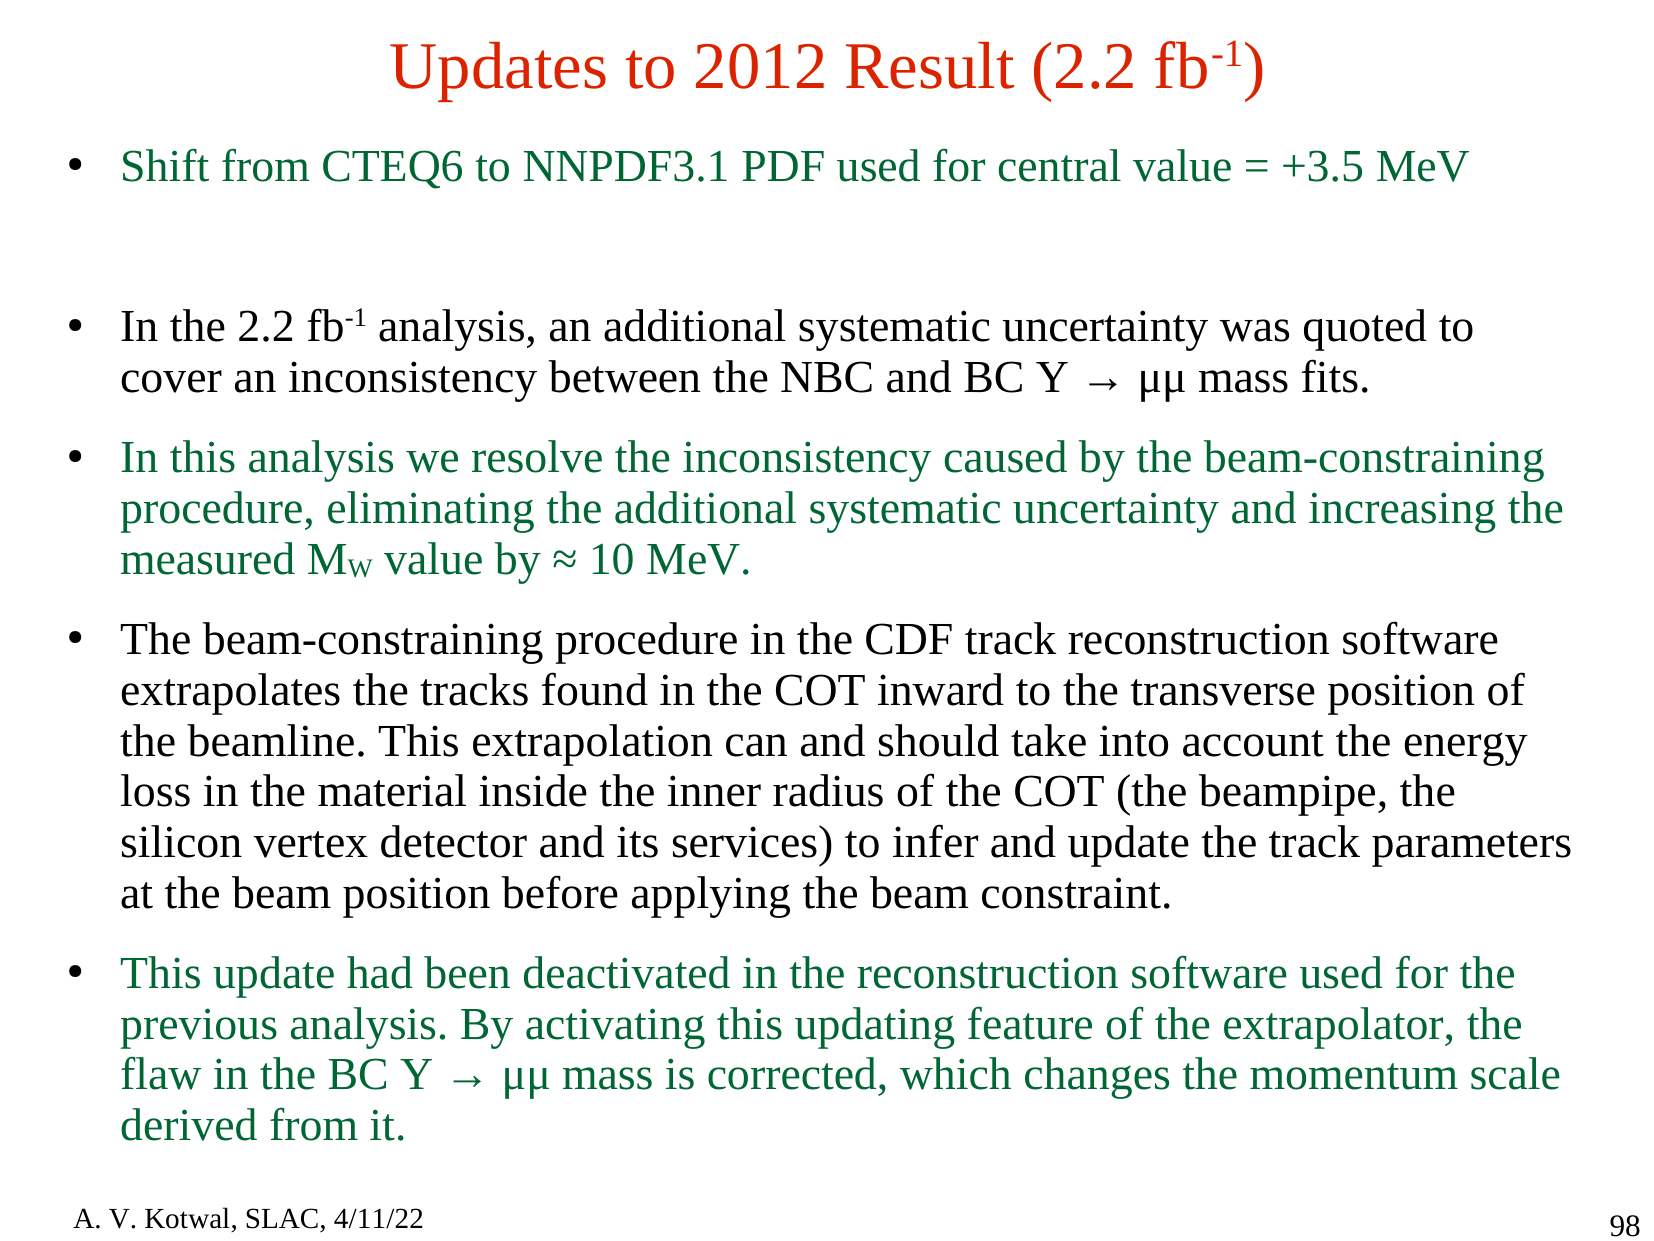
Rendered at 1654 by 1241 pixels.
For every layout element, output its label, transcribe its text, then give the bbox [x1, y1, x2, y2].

list Shift from CTEQ6 to NNPDF3.1 PDF used for central value = +3.5 MeV In the 2.2 fb-1 analysis, an additional systematic uncertainty was quoted to cover an inconsistency between the NBC and BC Υ → μμ mass fits. In this analysis we resolve the inconsistency caused by the beam-constraining procedure, eliminating the additional systematic uncertainty and increasing the measured MW value by ≈ 10 MeV. The beam-constraining procedure in the CDF track reconstruction software extrapolates the tracks found in the COT inward to the transverse position of the beamline. This extrapolation can and should take into account the energy loss in the material inside the inner radius of the COT (the beampipe, the silicon vertex detector and its services) to infer and update the track parameters at the beam position before applying the beam constraint. This update had been deactivated in the reconstruction software used for the previous analysis. By activating this updating feature of the extrapolator, the flaw in the BC Υ → μμ mass is corrected, which changes the momentum scale derived from it. [49, 140, 1578, 1168]
title Updates to 2012 Result (2.2 fb-1) [121, 0, 1534, 140]
